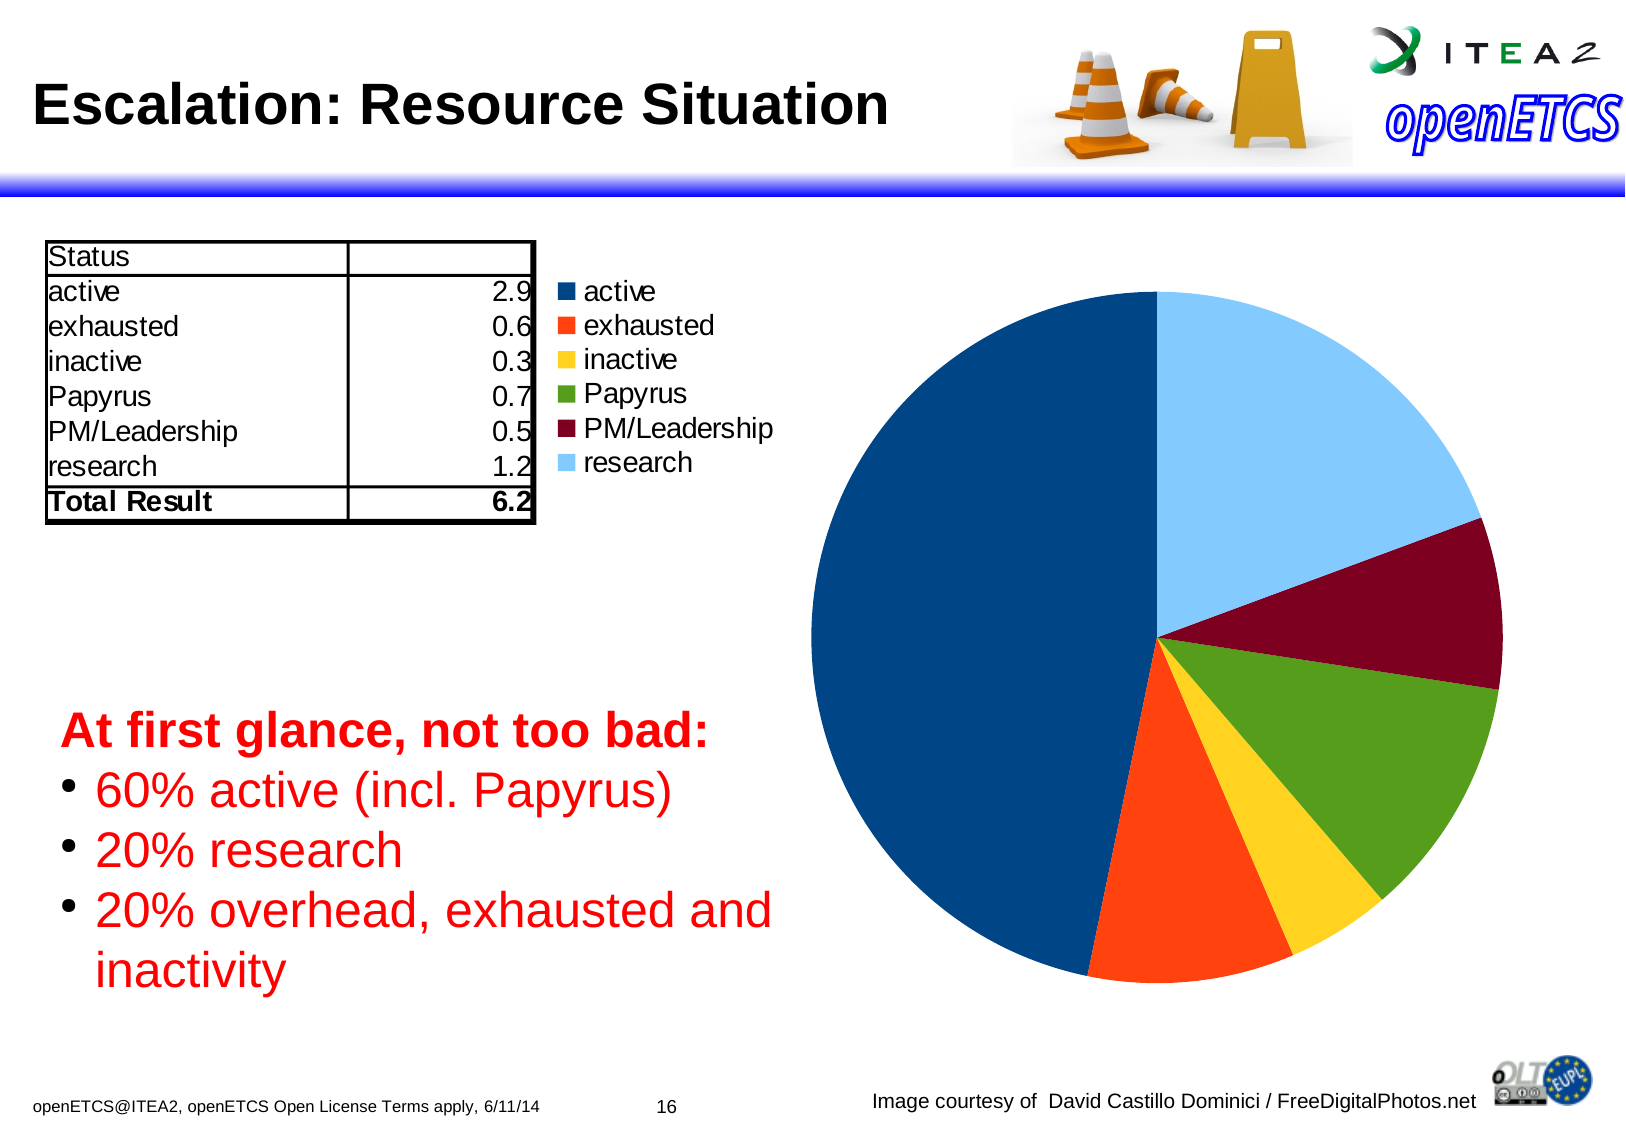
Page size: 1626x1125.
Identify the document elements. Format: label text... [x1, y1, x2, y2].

text_box At first glance, not too bad: 60% active (incl. Papyrus) 20% research 20% overhead, exhausted and inactivity [45, 690, 826, 1005]
title Escalation: Resource Situation [32, 66, 1356, 173]
picture [1012, 1, 1626, 167]
picture [1492, 1055, 1593, 1106]
picture [45, 240, 1568, 1036]
text_box Image courtesy of David Castillo Dominici / FreeDigitalPhotos.net [820, 1080, 1492, 1121]
